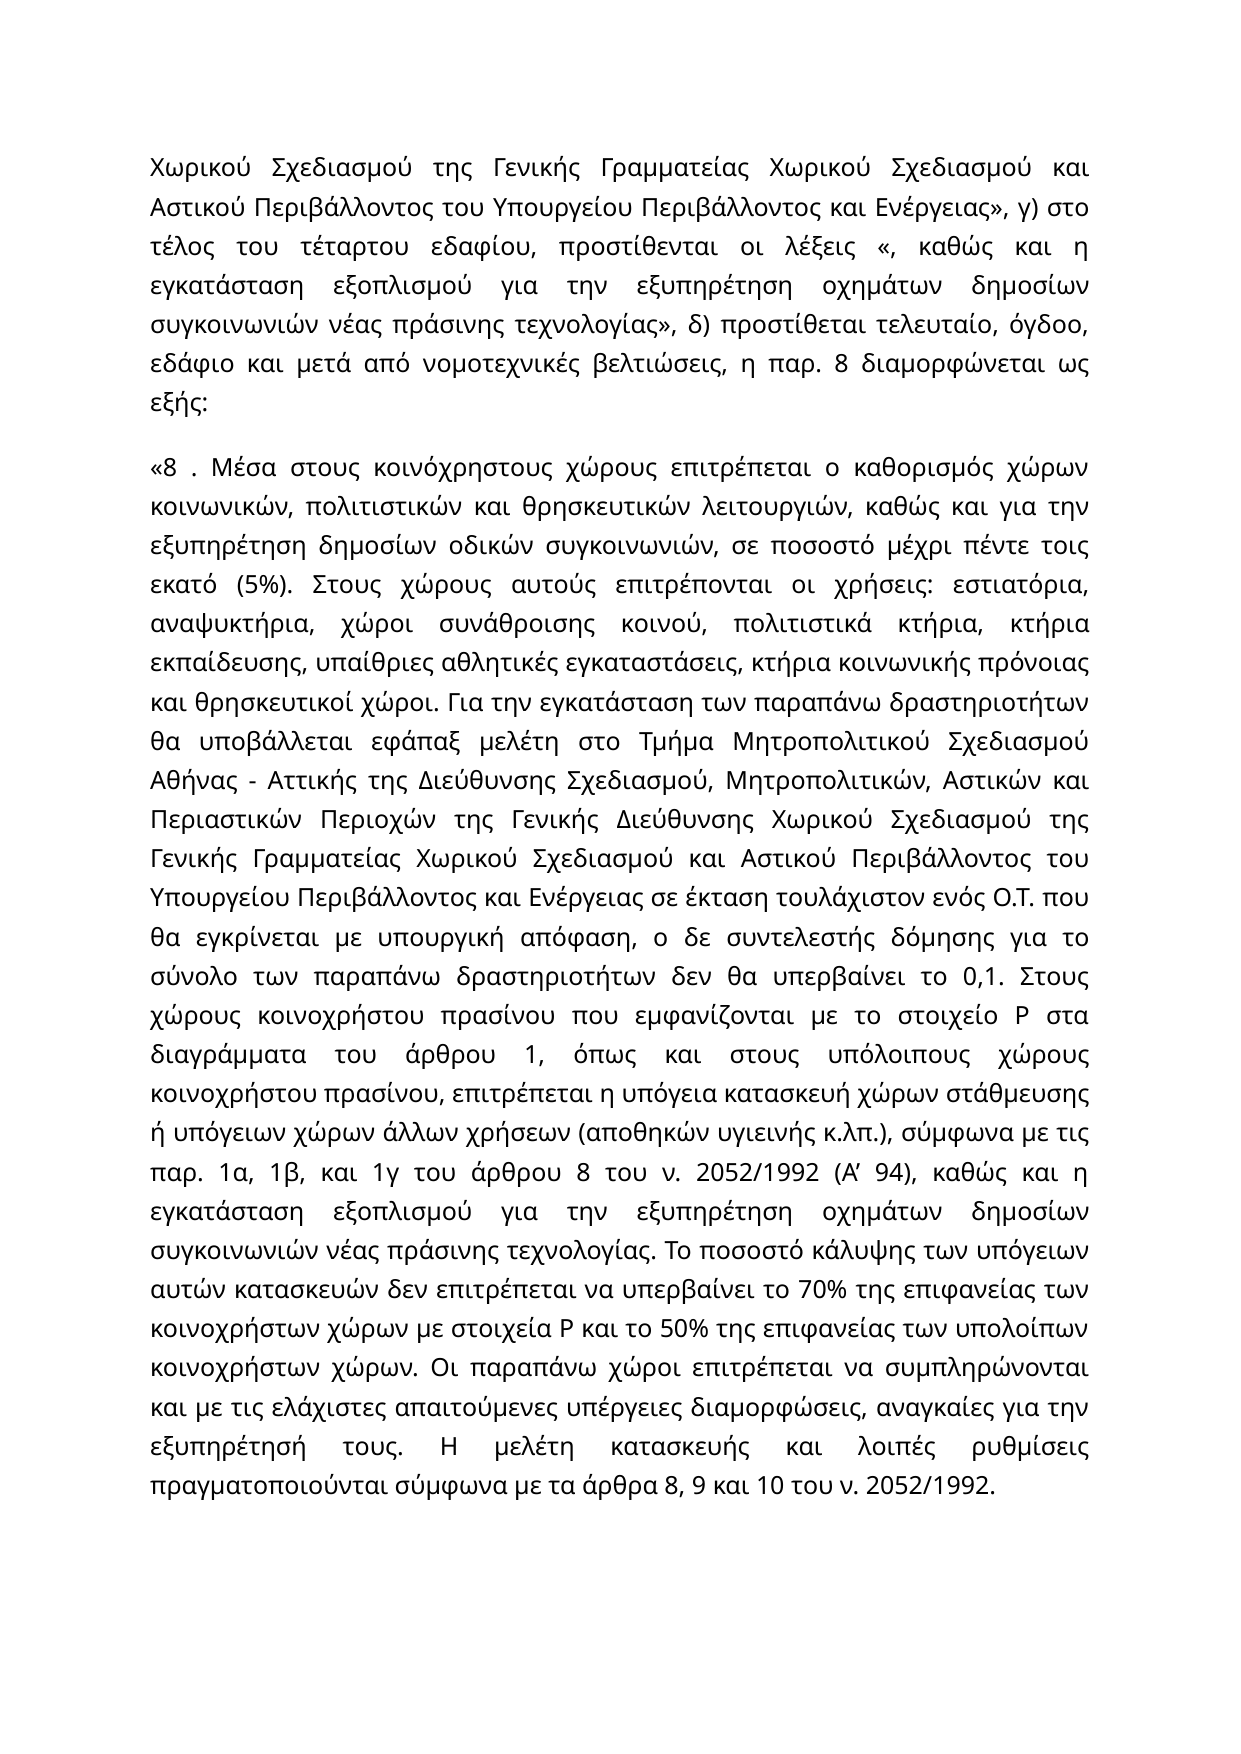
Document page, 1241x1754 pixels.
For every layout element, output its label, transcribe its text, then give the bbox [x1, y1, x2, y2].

text Χωρικού Σχεδιασμού της Γενικής Γραμματείας Χωρικού Σχεδιασμού και Αστικού Περιβάλλοντος του Υπουργείου Περιβάλλοντος και Ενέργειας», γ) στο τέλος του τέταρτου εδαφίου, προστίθενται οι λέξεις «, καθώς και η εγκατάσταση εξοπλισμού για την εξυπηρέτηση οχημάτων δημοσίων συγκοινωνιών νέας πράσινης τεχνολογίας», δ) προστίθεται τελευταίο, όγδοο, εδάφιο και μετά από νομοτεχνικές βελτιώσεις, η παρ. 8 διαμορφώνεται ως εξής: [150, 150, 1090, 419]
text «8 . Μέσα στους κοινόχρηστους χώρους επιτρέπεται ο καθορισμός χώρων κοινωνικών, πολιτιστικών και θρησκευτικών λειτουργιών, καθώς και για την εξυπηρέτηση δημοσίων οδικών συγκοινωνιών, σε ποσοστό μέχρι πέντε τοις εκατό (5%). Στους χώρους αυτούς επιτρέπονται οι χρήσεις: εστιατόρια, αναψυκτήρια, χώροι συνάθροισης κοινού, πολιτιστικά κτήρια, κτήρια εκπαίδευσης, υπαίθριες αθλητικές εγκαταστάσεις, κτήρια κοινωνικής πρόνοιας και θρησκευτικοί χώροι. Για την εγκατάσταση των παραπάνω δραστηριοτήτων θα υποβάλλεται εφάπαξ μελέτη στο Τμήμα Μητροπολιτικού Σχεδιασμού Αθήνας - Αττικής της Διεύθυνσης Σχεδιασμού, Μητροπολιτικών, Αστικών και Περιαστικών Περιοχών της Γενικής Διεύθυνσης Χωρικού Σχεδιασμού της Γενικής Γραμματείας Χωρικού Σχεδιασμού και Αστικού Περιβάλλοντος του Υπουργείου Περιβάλλοντος και Ενέργειας σε έκταση τουλάχιστον ενός Ο.Τ. που θα εγκρίνεται με υπουργική απόφαση, ο δε συντελεστής δόμησης για το σύνολο των παραπάνω δραστηριοτήτων δεν θα υπερβαίνει το 0,1. Στους χώρους κοινοχρήστου πρασίνου που εμφανίζονται με το στοιχείο Ρ στα διαγράμματα του άρθρου 1, όπως και στους υπόλοιπους χώρους κοινοχρήστου πρασίνου, επιτρέπεται η υπόγεια κατασκευή χώρων στάθμευσης ή υπόγειων χώρων άλλων χρήσεων (αποθηκών υγιεινής κ.λπ.), σύμφωνα με τις παρ. 1α, 1β, και 1γ του άρθρου 8 του ν. 2052/1992 (Α’ 94), καθώς και η εγκατάσταση εξοπλισμού για την εξυπηρέτηση οχημάτων δημοσίων συγκοινωνιών νέας πράσινης τεχνολογίας. Το ποσοστό κάλυψης των υπόγειων αυτών κατασκευών δεν επιτρέπεται να υπερβαίνει το 70% της επιφανείας των κοινοχρήστων χώρων με στοιχεία Ρ και το 50% της επιφανείας των υπολοίπων κοινοχρήστων χώρων. Οι παραπάνω χώροι επιτρέπεται να συμπληρώνονται και με τις ελάχιστες απαιτούμενες υπέργειες διαμορφώσεις, αναγκαίες για την εξυπηρέτησή τους. Η μελέτη κατασκευής και λοιπές ρυθμίσεις πραγματοποιούνται σύμφωνα με τα άρθρα 8, 9 και 10 του ν. 2052/1992. [150, 449, 1090, 1502]
